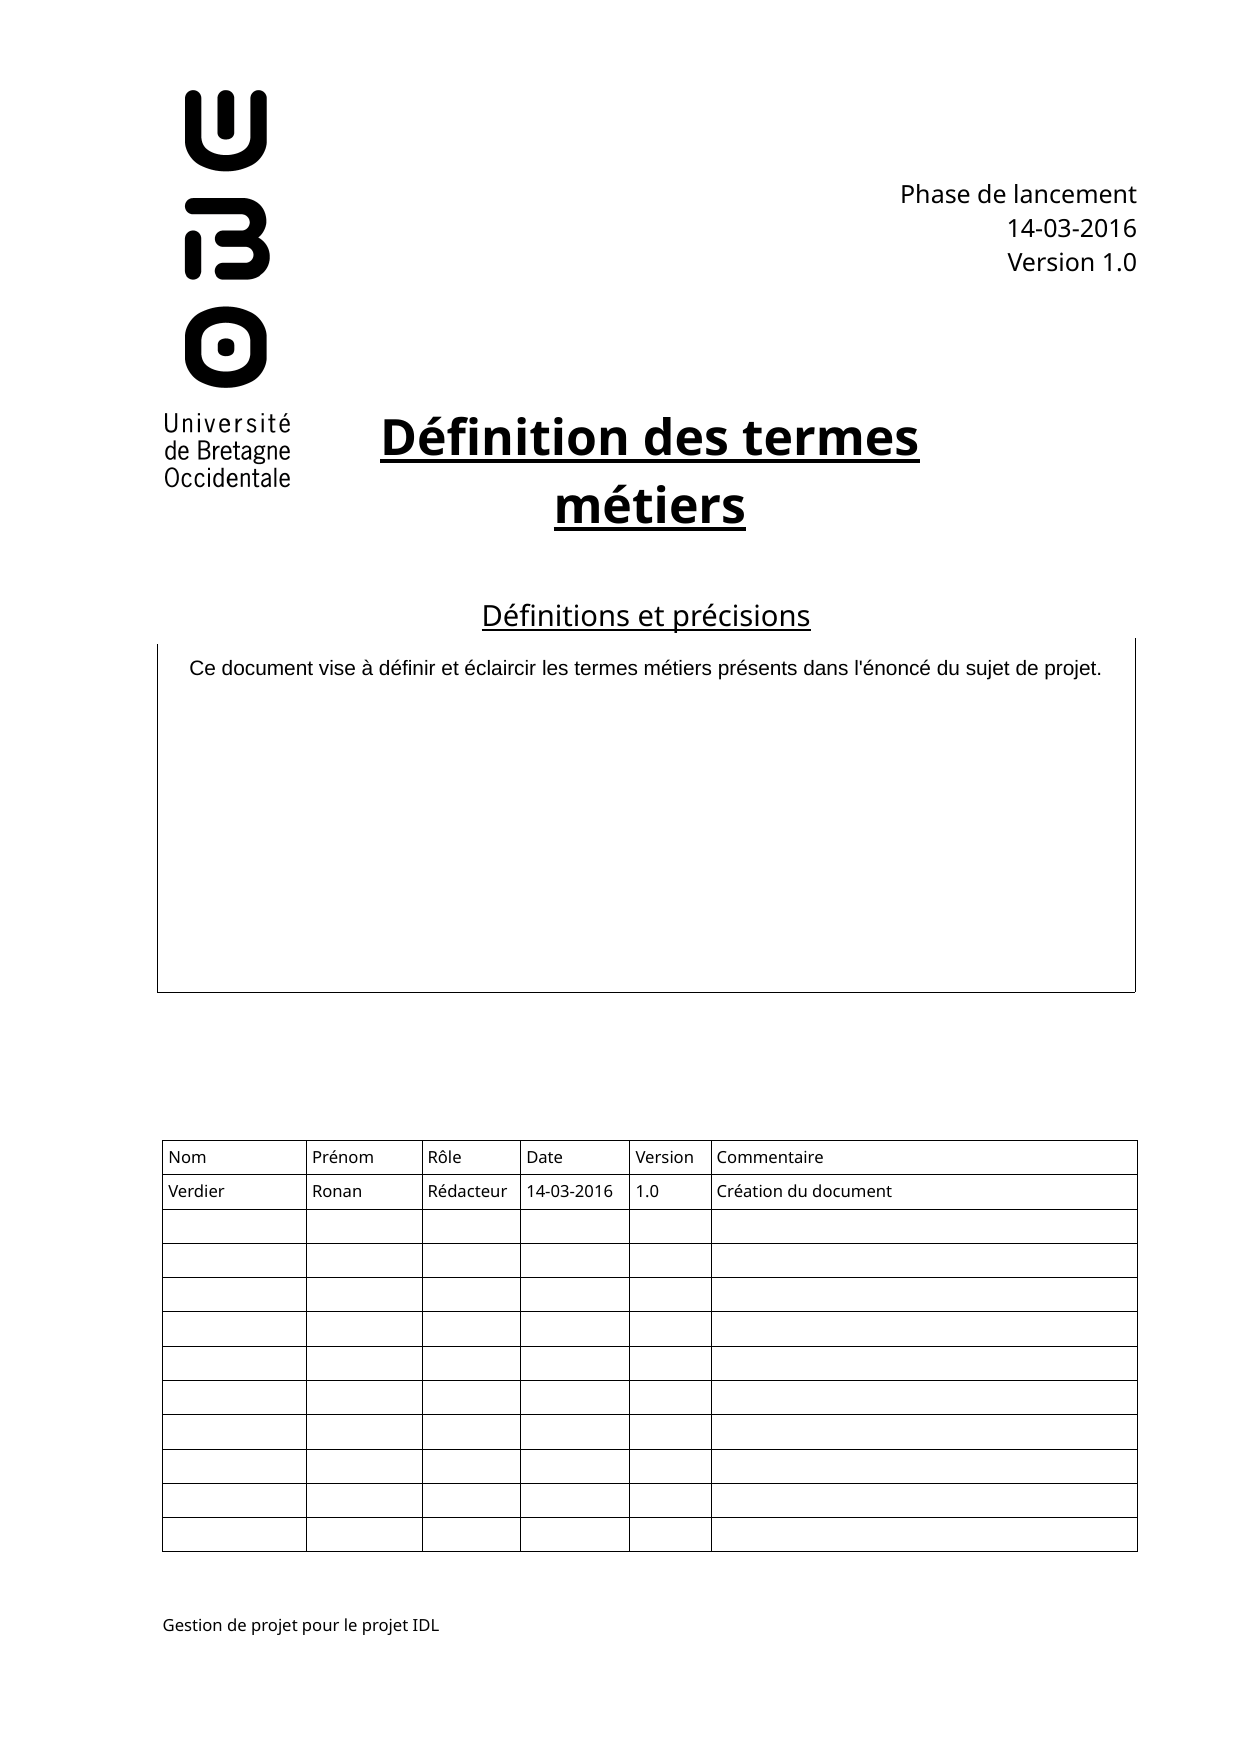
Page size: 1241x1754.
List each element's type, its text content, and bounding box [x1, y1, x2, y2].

table_cell [307, 1278, 422, 1311]
table_cell [163, 1484, 306, 1517]
table_cell [423, 1450, 520, 1483]
table_cell [521, 1312, 629, 1346]
table_header Rôle [423, 1141, 520, 1174]
table_cell 14-03-2016 [521, 1175, 629, 1208]
table_cell [307, 1518, 422, 1551]
table_cell [630, 1312, 711, 1346]
table_cell [423, 1347, 520, 1380]
table_cell [423, 1415, 520, 1448]
text Phase de lancement [323, 176, 1137, 210]
table_cell [630, 1415, 711, 1448]
table_cell Verdier [163, 1175, 306, 1208]
text Définitions et précisions [166, 595, 1126, 635]
table_cell [521, 1278, 629, 1311]
table_cell [307, 1312, 422, 1346]
table_cell [630, 1210, 711, 1243]
table_cell [307, 1415, 422, 1448]
table_cell [521, 1244, 629, 1277]
table_cell [712, 1278, 1137, 1311]
table_cell [712, 1210, 1137, 1243]
table_cell [712, 1450, 1137, 1483]
table_cell [307, 1484, 422, 1517]
table_cell [712, 1347, 1137, 1380]
table_cell [423, 1312, 520, 1346]
table_cell 1.0 [630, 1175, 711, 1208]
table_cell [712, 1518, 1137, 1551]
table_header Prénom [307, 1141, 422, 1174]
table_cell [307, 1244, 422, 1277]
table_cell [307, 1381, 422, 1414]
text 14-03-2016 [323, 210, 1137, 244]
table_cell [630, 1278, 711, 1311]
table_cell [521, 1347, 629, 1380]
table_header Commentaire [712, 1141, 1137, 1174]
table_cell [163, 1347, 306, 1380]
table_cell [423, 1244, 520, 1277]
table_cell [163, 1518, 306, 1551]
text Ce document vise à définir et éclaircir les termes métiers présents dans l'énoncé du sujet de projet. [166, 647, 1126, 671]
table_header Version [630, 1141, 711, 1174]
table_cell [163, 1278, 306, 1311]
table_cell Création du document [712, 1175, 1137, 1208]
table_cell [630, 1518, 711, 1551]
table_cell Ronan [307, 1175, 422, 1208]
table_cell [630, 1381, 711, 1414]
table_cell [521, 1381, 629, 1414]
picture [131, 0, 323, 551]
table_cell [521, 1210, 629, 1243]
table_header Date [521, 1141, 629, 1174]
table_cell Rédacteur [423, 1175, 520, 1208]
table_cell [163, 1210, 306, 1243]
table_cell [307, 1347, 422, 1380]
table_cell [521, 1450, 629, 1483]
table_cell [163, 1312, 306, 1346]
table_cell [630, 1484, 711, 1517]
table_cell [423, 1210, 520, 1243]
table_cell [307, 1450, 422, 1483]
table_cell [712, 1381, 1137, 1414]
table_cell [163, 1450, 306, 1483]
text Version 1.0 [323, 244, 1137, 278]
table_header Nom [163, 1141, 306, 1174]
text Définition des termes métiers [307, 401, 992, 538]
table_cell [423, 1484, 520, 1517]
table_cell [521, 1518, 629, 1551]
table_cell [521, 1484, 629, 1517]
table_cell [712, 1312, 1137, 1346]
table_cell [712, 1415, 1137, 1448]
table_cell [423, 1518, 520, 1551]
table_cell [163, 1381, 306, 1414]
table_cell [712, 1484, 1137, 1517]
table_cell [307, 1210, 422, 1243]
table_cell [630, 1244, 711, 1277]
table_cell [630, 1347, 711, 1380]
table_cell [630, 1450, 711, 1483]
table_cell [423, 1381, 520, 1414]
table_cell [712, 1244, 1137, 1277]
table_cell [163, 1244, 306, 1277]
table_cell [163, 1415, 306, 1448]
table_cell [521, 1415, 629, 1448]
table_cell [423, 1278, 520, 1311]
